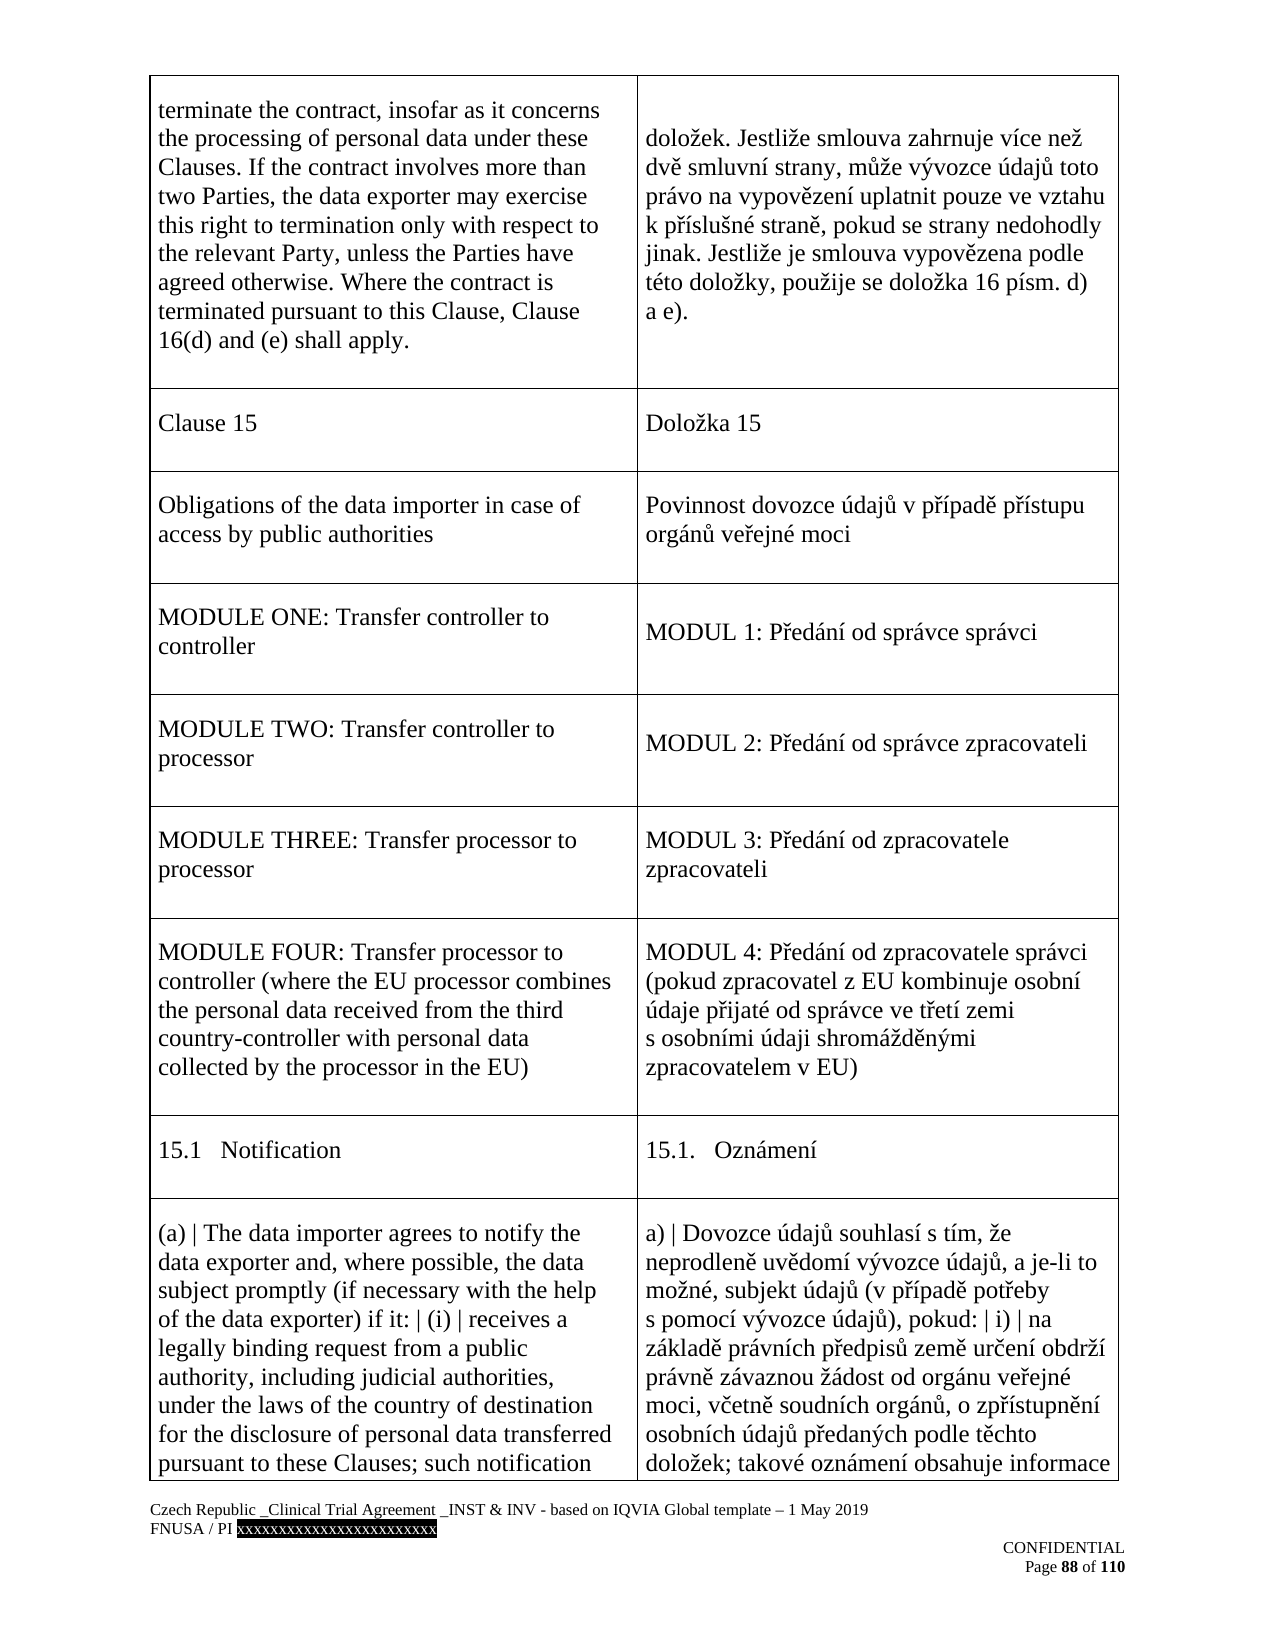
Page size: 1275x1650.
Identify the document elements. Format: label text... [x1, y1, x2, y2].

table_cell 15.1. Oznámení [638, 1116, 1118, 1198]
table_cell [1119, 1115, 1124, 1198]
table_cell Clause 15 [151, 389, 637, 471]
table_cell 15.1 Notification [151, 1116, 637, 1198]
table_cell a) | Dovozce údajů souhlasí s tím, že neprodleně uvědomí vývozce údajů, a je-li to možné, subjekt údajů (v případě potřeby s pomocí vývozce údajů), pokud: | i) | na základě právních předpisů země určení obdrží právně závaznou žádost od orgánu veřejné moci, včetně soudních orgánů, o zpřístupnění osobních údajů předaných podle těchto doložek; takové oznámení obsahuje informace [638, 1199, 1118, 1480]
table_cell terminate the contract, insofar as it concerns the processing of personal data under these Clauses. If the contract involves more than two Parties, the data exporter may exercise this right to termination only with respect to the relevant Party, unless the Parties have agreed otherwise. Where the contract is terminated pursuant to this Clause, Clause 16(d) and (e) shall apply. [151, 76, 637, 388]
table_cell [1119, 918, 1124, 1115]
table_cell (a) | The data importer agrees to notify the data exporter and, where possible, the data subject promptly (if necessary with the help of the data exporter) if it: | (i) | receives a legally binding request from a public authority, including judicial authorities, under the laws of the country of destination for the disclosure of personal data transferred pursuant to these Clauses; such notification [151, 1199, 637, 1480]
table_cell Povinnost dovozce údajů v případě přístupu orgánů veřejné moci [638, 472, 1118, 582]
table_cell MODUL 1: Předání od správce správci [638, 584, 1118, 694]
table_cell [1119, 75, 1124, 388]
table_cell MODULE THREE: Transfer processor to processor [151, 807, 637, 917]
table_cell [1119, 1198, 1124, 1480]
table_cell [1119, 694, 1124, 806]
table_cell Obligations of the data importer in case of access by public authorities [151, 472, 637, 582]
table_cell [1119, 806, 1124, 917]
table_cell [1119, 388, 1124, 471]
table_cell MODUL 2: Předání od správce zpracovateli [638, 695, 1118, 806]
table_cell Doložka 15 [638, 389, 1118, 471]
table_cell MODULE TWO: Transfer controller to processor [151, 695, 637, 806]
table_cell MODULE FOUR: Transfer processor to controller (where the EU processor combines the personal data received from the third country-controller with personal data collected by the processor in the EU) [151, 919, 637, 1115]
table_cell MODUL 4: Předání od zpracovatele správci (pokud zpracovatel z EU kombinuje osobní údaje přijaté od správce ve třetí zemi s osobními údaji shromážděnými zpracovatelem v EU) [638, 919, 1118, 1115]
table_cell doložek. Jestliže smlouva zahrnuje více než dvě smluvní strany, může vývozce údajů toto právo na vypovězení uplatnit pouze ve vztahu k příslušné straně, pokud se strany nedohodly jinak. Jestliže je smlouva vypovězena podle této doložky, použije se doložka 16 písm. d) a e). [638, 76, 1118, 388]
table_cell MODUL 3: Předání od zpracovatele zpracovateli [638, 807, 1118, 917]
table_cell MODULE ONE: Transfer controller to controller [151, 584, 637, 694]
table_cell [1119, 583, 1124, 694]
table_cell [1119, 471, 1124, 582]
